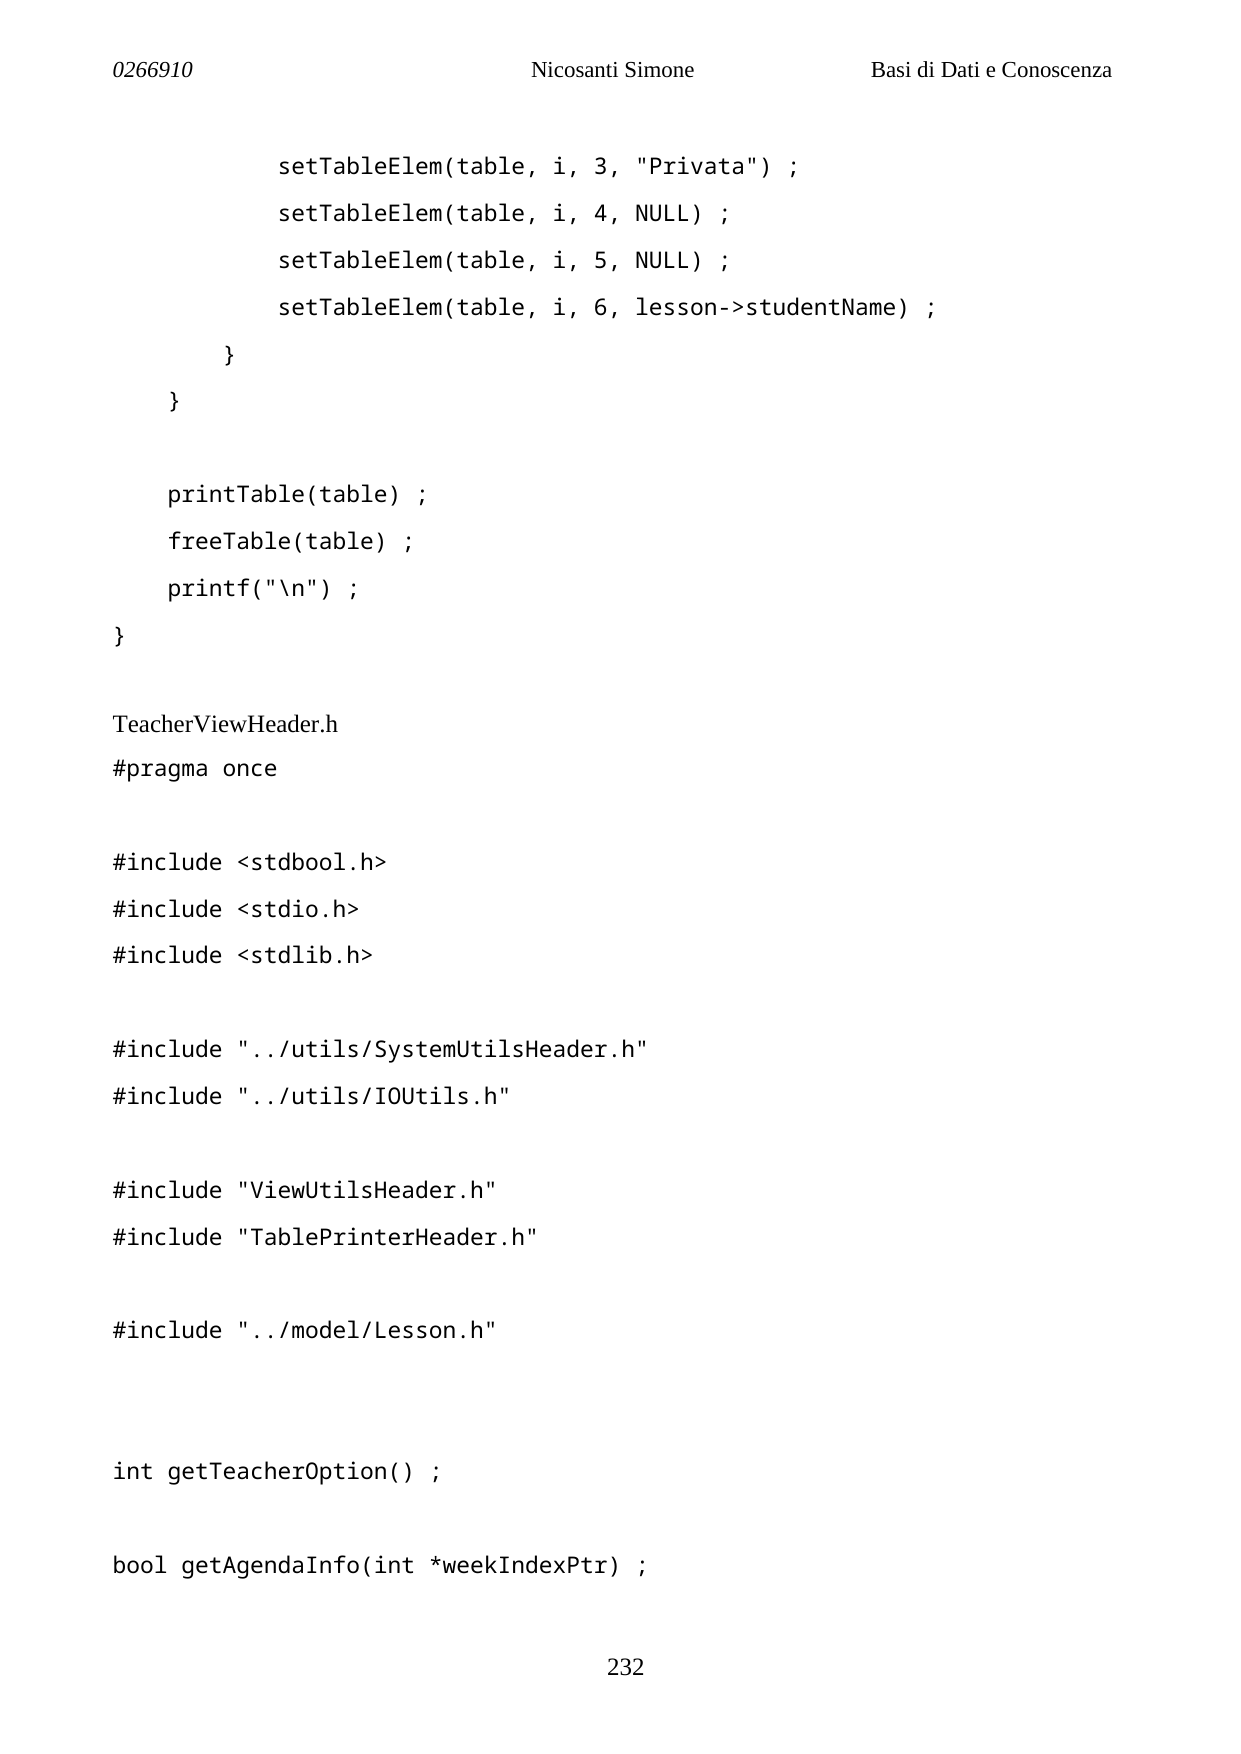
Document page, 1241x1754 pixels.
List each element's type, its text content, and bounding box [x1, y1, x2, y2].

text #include <stdlib.h> [112, 939, 1128, 971]
text setTableElem(table, i, 3, "Privata") ; [112, 150, 1128, 181]
text } [112, 619, 1128, 650]
text #pragma once [112, 752, 1128, 783]
text #include "ViewUtilsHeader.h" [112, 1174, 1128, 1205]
text setTableElem(table, i, 4, NULL) ; [112, 197, 1128, 228]
text } [112, 337, 1128, 369]
text #include "../model/Lesson.h" [112, 1314, 1128, 1346]
text setTableElem(table, i, 5, NULL) ; [112, 244, 1128, 275]
text setTableElem(table, i, 6, lesson->studentName) ; [112, 291, 1128, 322]
text } [112, 384, 1128, 416]
text bool getAgendaInfo(int *weekIndexPtr) ; [112, 1549, 1128, 1580]
text TeacherViewHeader.h [112, 709, 1128, 737]
text #include "../utils/IOUtils.h" [112, 1080, 1128, 1111]
text int getTeacherOption() ; [112, 1455, 1128, 1486]
text printf("\n") ; [112, 572, 1128, 603]
text freeTable(table) ; [112, 525, 1128, 556]
text printTable(table) ; [112, 478, 1128, 509]
text #include <stdbool.h> [112, 846, 1128, 877]
text #include "../utils/SystemUtilsHeader.h" [112, 1033, 1128, 1064]
text #include "TablePrinterHeader.h" [112, 1221, 1128, 1252]
text #include <stdio.h> [112, 892, 1128, 924]
